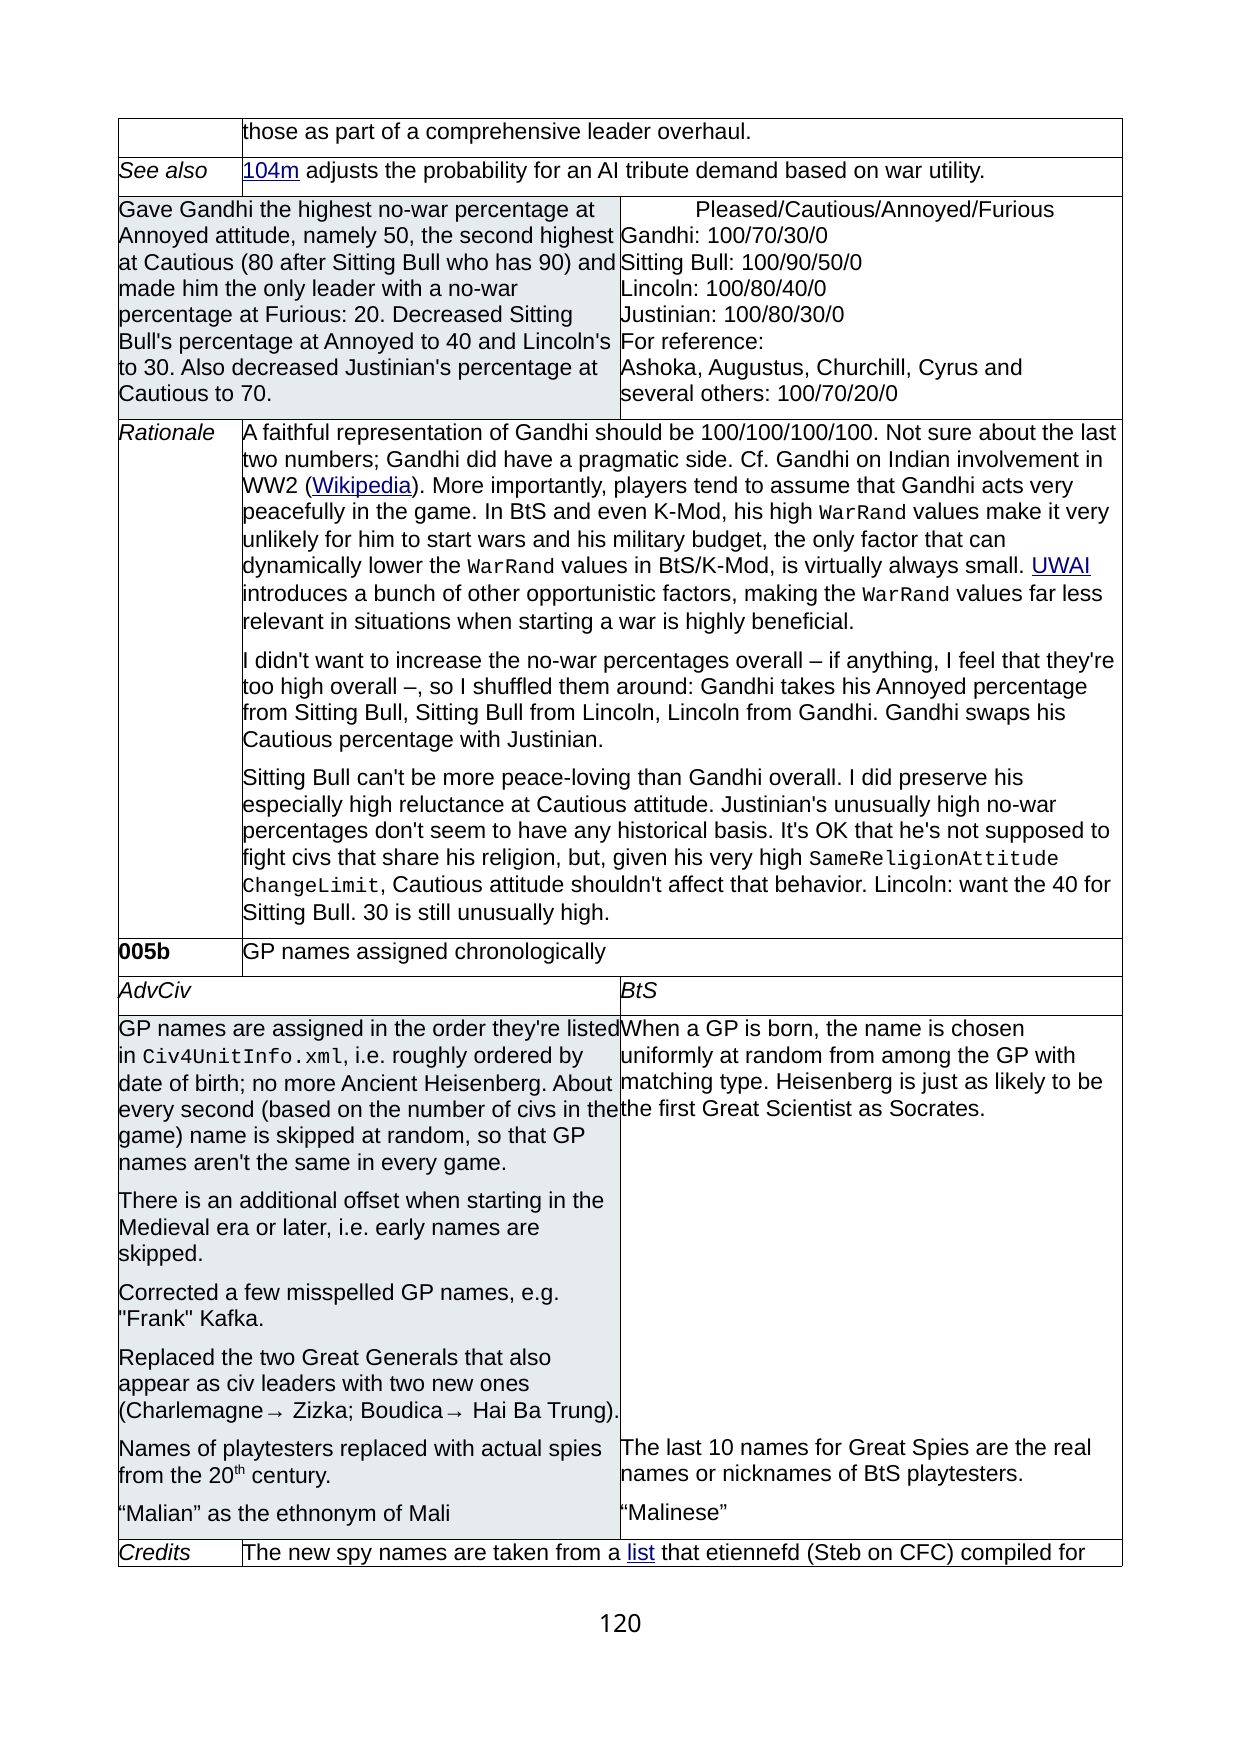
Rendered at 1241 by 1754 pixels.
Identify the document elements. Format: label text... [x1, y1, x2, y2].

table_cell those as part of a comprehensive leader overhaul. [243, 119, 1122, 157]
table_cell GP names are assigned in the order they're listed in Civ4UnitInfo.xml, i.e. roughly ordered by date of birth; no more Ancient Heisenberg. About every second (based on the number of civs in the game) name is skipped at random, so that GP names aren't the same in every game. There is an additional offset when starting in the Medieval era or later, i.e. early names are skipped. Corrected a few misspelled GP names, e.g. "Frank" Kafka. Replaced the two Great Generals that also appear as civ leaders with two new ones (Charlemagne→ Zizka; Boudica→ Hai Ba Trung). Names of playtesters replaced with actual spies from the 20th century. “Malian” as the ethnonym of Mali [119, 1016, 620, 1539]
table_cell [119, 119, 242, 157]
table_cell A faithful representation of Gandhi should be 100/100/100/100. Not sure about the last two numbers; Gandhi did have a pragmatic side. Cf. Gandhi on Indian involvement in WW2 (Wikipedia). More importantly, players tend to assume that Gandhi acts very peacefully in the game. In BtS and even K-Mod, his high WarRand values make it very unlikely for him to start wars and his military budget, the only factor that can dynamically lower the WarRand values in BtS/K-Mod, is virtually always small. UWAI introduces a bunch of other opportunistic factors, making the WarRand values far less relevant in situations when starting a war is highly beneficial. I didn't want to increase the no-war percentages overall – if anything, I feel that they're too high overall –, so I shuffled them around: Gandhi takes his Annoyed percentage from Sitting Bull, Sitting Bull from Lincoln, Lincoln from Gandhi. Gandhi swaps his Cautious percentage with Justinian. Sitting Bull can't be more peace-loving than Gandhi overall. I did preserve his especially high reluctance at Cautious attitude. Justinian's unusually high no-war percentages don't seem to have any historical basis. It's OK that he's not supposed to fight civs that share his religion, but, given his very high SameReligionAttitude ChangeLimit, Cautious attitude shouldn't affect that behavior. Lincoln: want the 40 for Sitting Bull. 30 is still unusually high. [243, 420, 1122, 938]
table_cell AdvCiv [119, 977, 620, 1015]
table_cell 005b [119, 939, 242, 976]
table_cell Pleased/Cautious/Annoyed/Furious Gandhi: 100/70/30/0 Sitting Bull: 100/90/50/0 Lincoln: 100/80/40/0 Justinian: 100/80/30/0 For reference: Ashoka, Augustus, Churchill, Cyrus and several others: 100/70/20/0 [621, 197, 1122, 419]
table_cell Credits [119, 1540, 242, 1566]
table_cell Rationale [119, 420, 242, 938]
table_cell 104m adjusts the probability for an AI tribute demand based on war utility. [243, 158, 1122, 196]
table_cell The new spy names are taken from a list that etiennefd (Steb on CFC) compiled for [243, 1540, 1122, 1566]
table_cell See also [119, 158, 242, 196]
table_cell BtS [621, 977, 1122, 1015]
table_cell When a GP is born, the name is chosen uniformly at random from among the GP with matching type. Heisenberg is just as likely to be the first Great Scientist as Socrates. The last 10 names for Great Spies are the real names or nicknames of BtS playtesters. “Malinese” [621, 1016, 1122, 1539]
table_cell GP names assigned chronologically [243, 939, 1122, 976]
table_cell Gave Gandhi the highest no-war percentage at Annoyed attitude, namely 50, the second highest at Cautious (80 after Sitting Bull who has 90) and made him the only leader with a no-war percentage at Furious: 20. Decreased Sitting Bull's percentage at Annoyed to 40 and Lincoln's to 30. Also decreased Justinian's percentage at Cautious to 70. [119, 197, 620, 419]
